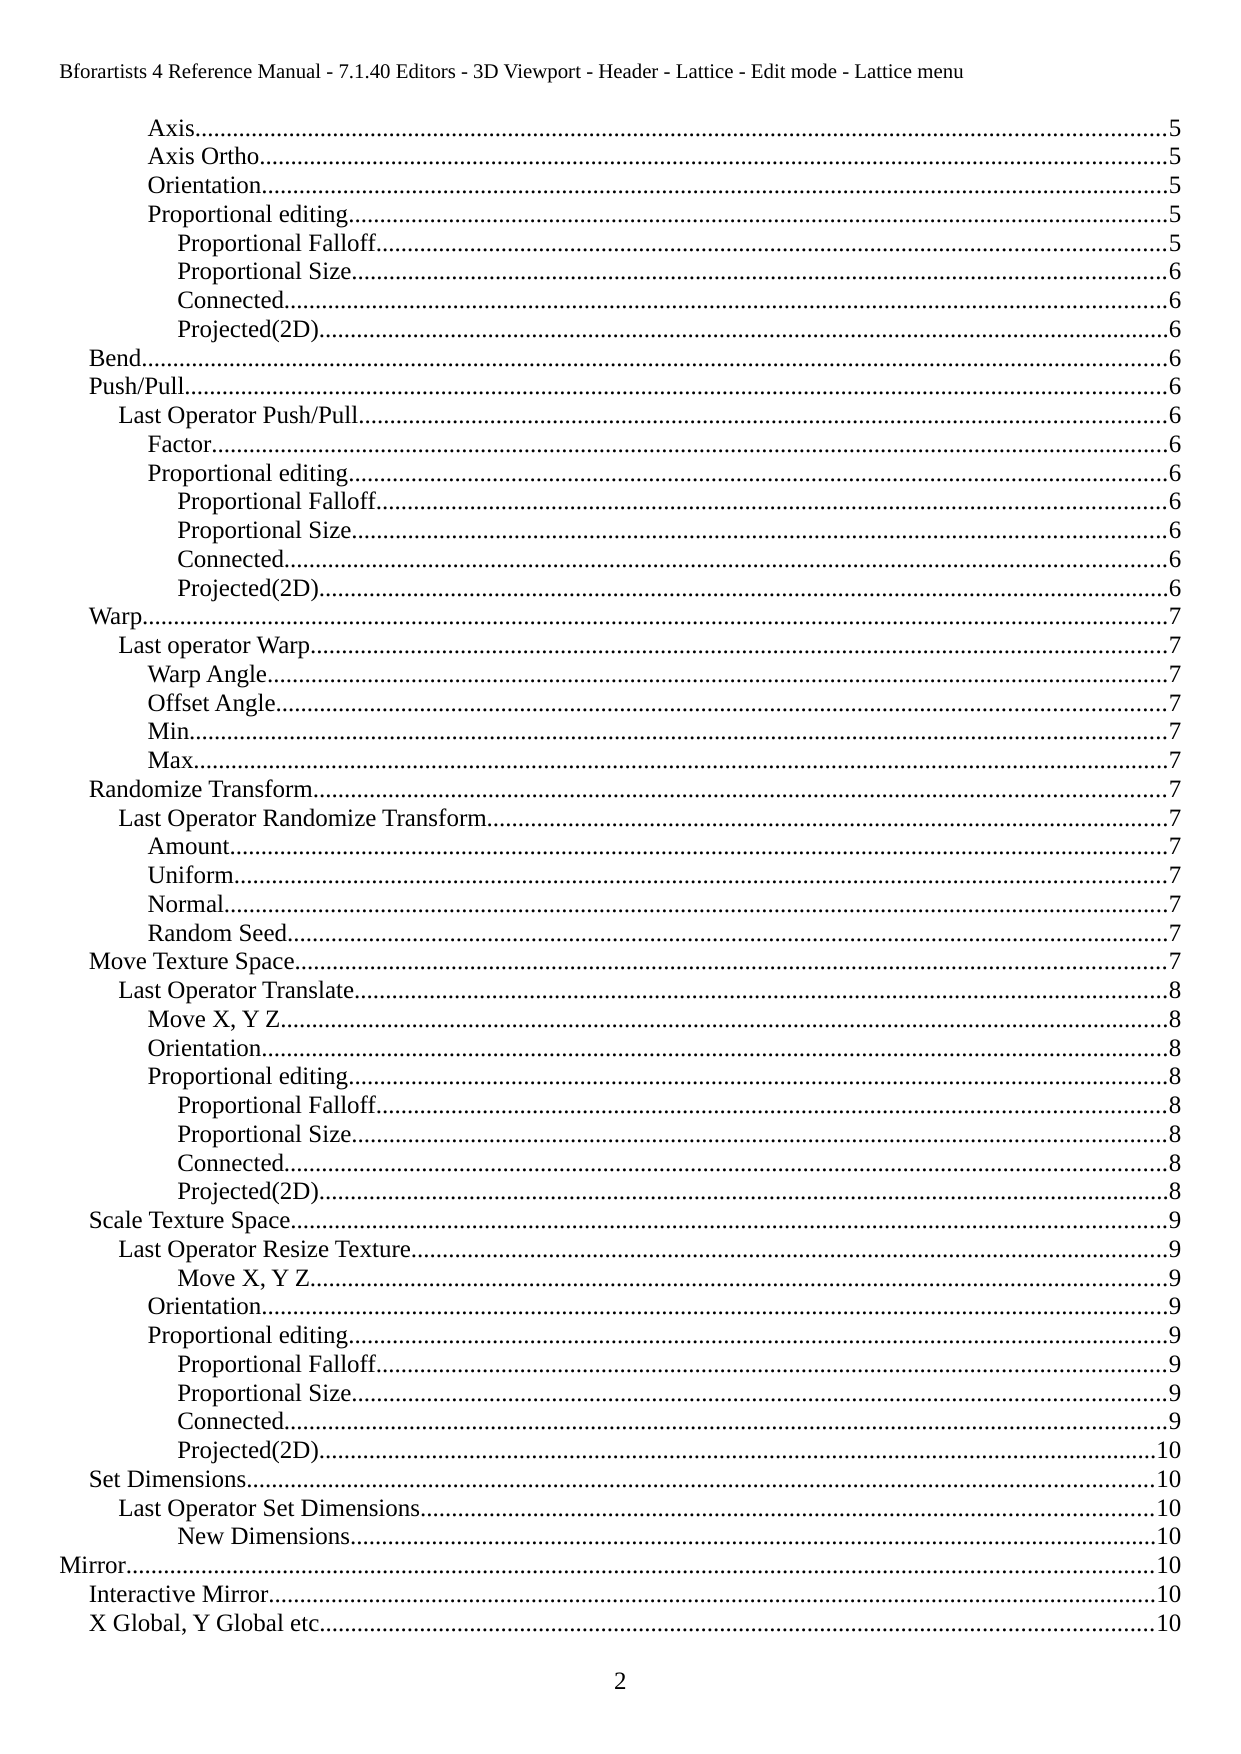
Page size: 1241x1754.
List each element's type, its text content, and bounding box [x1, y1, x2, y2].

text Proportional Falloff 9 [177, 1349, 1181, 1378]
text Projected(2D) 10 [177, 1435, 1181, 1464]
text Move X, Y Z 9 [177, 1263, 1181, 1291]
text Interactive Mirror 10 [88, 1579, 1181, 1608]
text Bend 6 [88, 343, 1181, 371]
text Offset Angle 7 [147, 688, 1181, 716]
text X Global, Y Global etc. 10 [88, 1608, 1181, 1636]
text Push/Pull 6 [88, 371, 1181, 400]
text Last Operator Resize Texture 9 [118, 1234, 1181, 1263]
text Orientation 8 [147, 1033, 1181, 1061]
text Warp 7 [88, 601, 1181, 630]
text Warp Angle 7 [147, 659, 1181, 688]
text Projected(2D) 8 [177, 1176, 1181, 1205]
text Proportional Falloff 8 [177, 1090, 1181, 1119]
text Move X, Y Z 8 [147, 1004, 1181, 1033]
text Connected 6 [177, 544, 1181, 573]
text Factor 6 [147, 429, 1181, 458]
text Mirror 10 [59, 1550, 1181, 1579]
text Proportional Falloff 5 [177, 228, 1181, 256]
text Proportional Size 6 [177, 256, 1181, 285]
text Axis 5 [147, 113, 1181, 141]
text Proportional Size 6 [177, 515, 1181, 544]
text Last Operator Translate 8 [118, 975, 1181, 1004]
text Proportional Falloff 6 [177, 486, 1181, 515]
text Normal 7 [147, 889, 1181, 918]
text Amount 7 [147, 831, 1181, 860]
text Proportional editing 8 [147, 1061, 1181, 1090]
text Proportional Size 9 [177, 1378, 1181, 1406]
text Randomize Transform 7 [88, 774, 1181, 803]
text Last Operator Push/Pull 6 [118, 400, 1181, 429]
text Proportional Size 8 [177, 1119, 1181, 1148]
text Projected(2D) 6 [177, 573, 1181, 601]
text Orientation 9 [147, 1291, 1181, 1320]
text New Dimensions 10 [177, 1521, 1181, 1550]
text Uniform 7 [147, 860, 1181, 889]
text Proportional editing 9 [147, 1320, 1181, 1349]
text Scale Texture Space 9 [88, 1205, 1181, 1234]
text Set Dimensions 10 [88, 1464, 1181, 1493]
text Last operator Warp 7 [118, 630, 1181, 659]
text Min 7 [147, 716, 1181, 745]
text Connected 6 [177, 285, 1181, 314]
text Orientation 5 [147, 170, 1181, 199]
text Connected 9 [177, 1406, 1181, 1435]
text Proportional editing 5 [147, 199, 1181, 228]
text Max 7 [147, 745, 1181, 774]
text Proportional editing 6 [147, 458, 1181, 486]
text Last Operator Randomize Transform 7 [118, 803, 1181, 831]
text Connected 8 [177, 1148, 1181, 1176]
text Random Seed 7 [147, 918, 1181, 946]
text Axis Ortho 5 [147, 141, 1181, 170]
text Last Operator Set Dimensions 10 [118, 1493, 1181, 1521]
text Move Texture Space 7 [88, 946, 1181, 975]
text Projected(2D) 6 [177, 314, 1181, 343]
